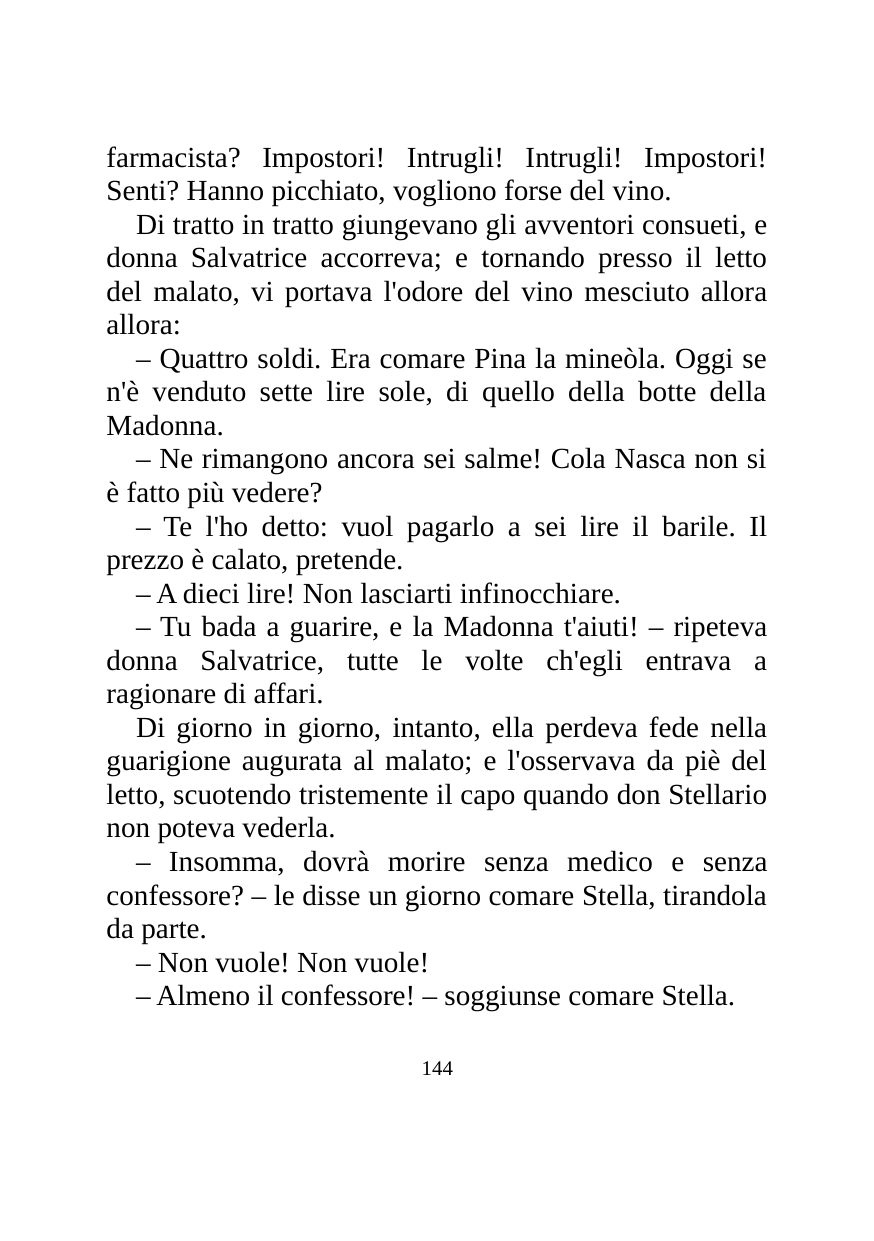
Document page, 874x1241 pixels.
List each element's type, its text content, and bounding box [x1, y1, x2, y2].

text – Almeno il confessore! – soggiunse comare Stella. [106, 978, 768, 1012]
text – Ne rimangono ancora sei salme! Cola Nasca non si è fatto più vedere? [106, 442, 768, 509]
text – Tu bada a guarire, e la Madonna t'aiuti! – ripeteva donna Salvatrice, tutte le volte ch'egli entrava a ragionare di affari. [106, 609, 768, 710]
text farmacista? Impostori! Intrugli! Intrugli! Impostori! Senti? Hanno picchiato, vogliono forse del vino. [106, 140, 768, 207]
text – A dieci lire! Non lasciarti infinocchiare. [106, 576, 768, 609]
text Di tratto in tratto giungevano gli avventori consueti, e donna Salvatrice accorreva; e tornando presso il letto del malato, vi portava l'odore del vino mesciuto allora allora: [106, 207, 768, 341]
text – Te l'ho detto: vuol pagarlo a sei lire il barile. Il prezzo è calato, pretende. [106, 509, 768, 576]
text – Quattro soldi. Era comare Pina la mineòla. Oggi se n'è venduto sette lire sole, di quello della botte della Madonna. [106, 341, 768, 442]
text – Insomma, dovrà morire senza medico e senza confessore? – le disse un giorno comare Stella, tirandola da parte. [106, 844, 768, 945]
text Di giorno in giorno, intanto, ella perdeva fede nella guarigione augurata al malato; e l'osservava da piè del letto, scuotendo tristemente il capo quando don Stellario non poteva vederla. [106, 710, 768, 844]
text – Non vuole! Non vuole! [106, 945, 768, 978]
